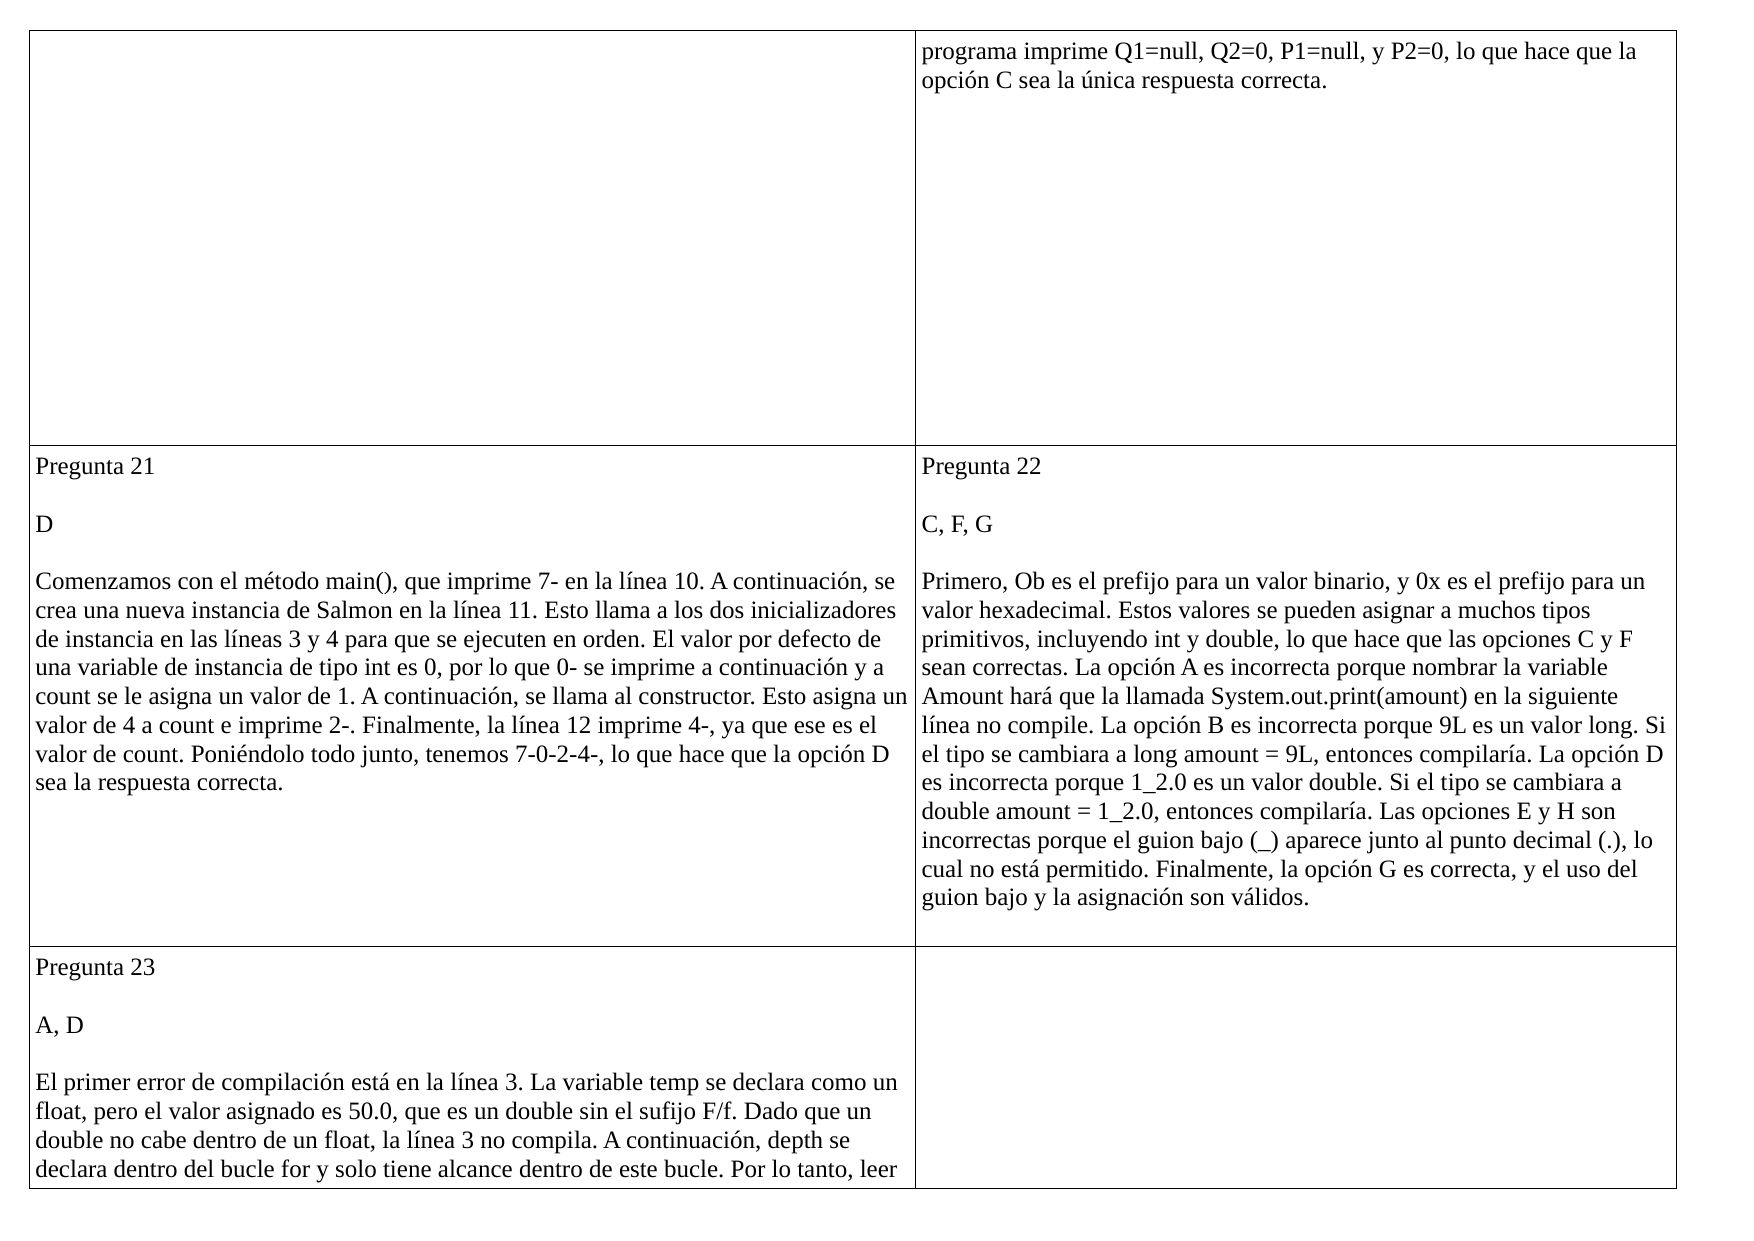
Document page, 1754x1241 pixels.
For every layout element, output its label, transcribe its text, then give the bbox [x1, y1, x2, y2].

table_cell [916, 947, 1676, 1188]
table_cell [30, 31, 915, 444]
table_cell Pregunta 23 A, D El primer error de compilación está en la línea 3. La variable temp se declara como un float, pero el valor asignado es 50.0, que es un double sin el sufijo F/f. Dado que un double no cabe dentro de un float, la línea 3 no compila. A continuación, depth se declara dentro del bucle for y solo tiene alcance dentro de este bucle. Por lo tanto, leer [30, 947, 915, 1188]
table_cell Pregunta 21 D Comenzamos con el método main(), que imprime 7- en la línea 10. A continuación, se crea una nueva instancia de Salmon en la línea 11. Esto llama a los dos inicializadores de instancia en las líneas 3 y 4 para que se ejecuten en orden. El valor por defecto de una variable de instancia de tipo int es 0, por lo que 0- se imprime a continuación y a count se le asigna un valor de 1. A continuación, se llama al constructor. Esto asigna un valor de 4 a count e imprime 2-. Finalmente, la línea 12 imprime 4-, ya que ese es el valor de count. Poniéndolo todo junto, tenemos 7-0-2-4-, lo que hace que la opción D sea la respuesta correcta. [30, 446, 915, 946]
table_cell Pregunta 22 C, F, G Primero, Ob es el prefijo para un valor binario, y 0x es el prefijo para un valor hexadecimal. Estos valores se pueden asignar a muchos tipos primitivos, incluyendo int y double, lo que hace que las opciones C y F sean correctas. La opción A es incorrecta porque nombrar la variable Amount hará que la llamada System.out.print(amount) en la siguiente línea no compile. La opción B es incorrecta porque 9L es un valor long. Si el tipo se cambiara a long amount = 9L, entonces compilaría. La opción D es incorrecta porque 1_2.0 es un valor double. Si el tipo se cambiara a double amount = 1_2.0, entonces compilaría. Las opciones E y H son incorrectas porque el guion bajo (_) aparece junto al punto decimal (.), lo cual no está permitido. Finalmente, la opción G es correcta, y el uso del guion bajo y la asignación son válidos. [916, 446, 1676, 946]
table_cell programa imprime Q1=null, Q2=0, P1=null, y P2=0, lo que hace que la opción C sea la única respuesta correcta. [916, 31, 1676, 444]
